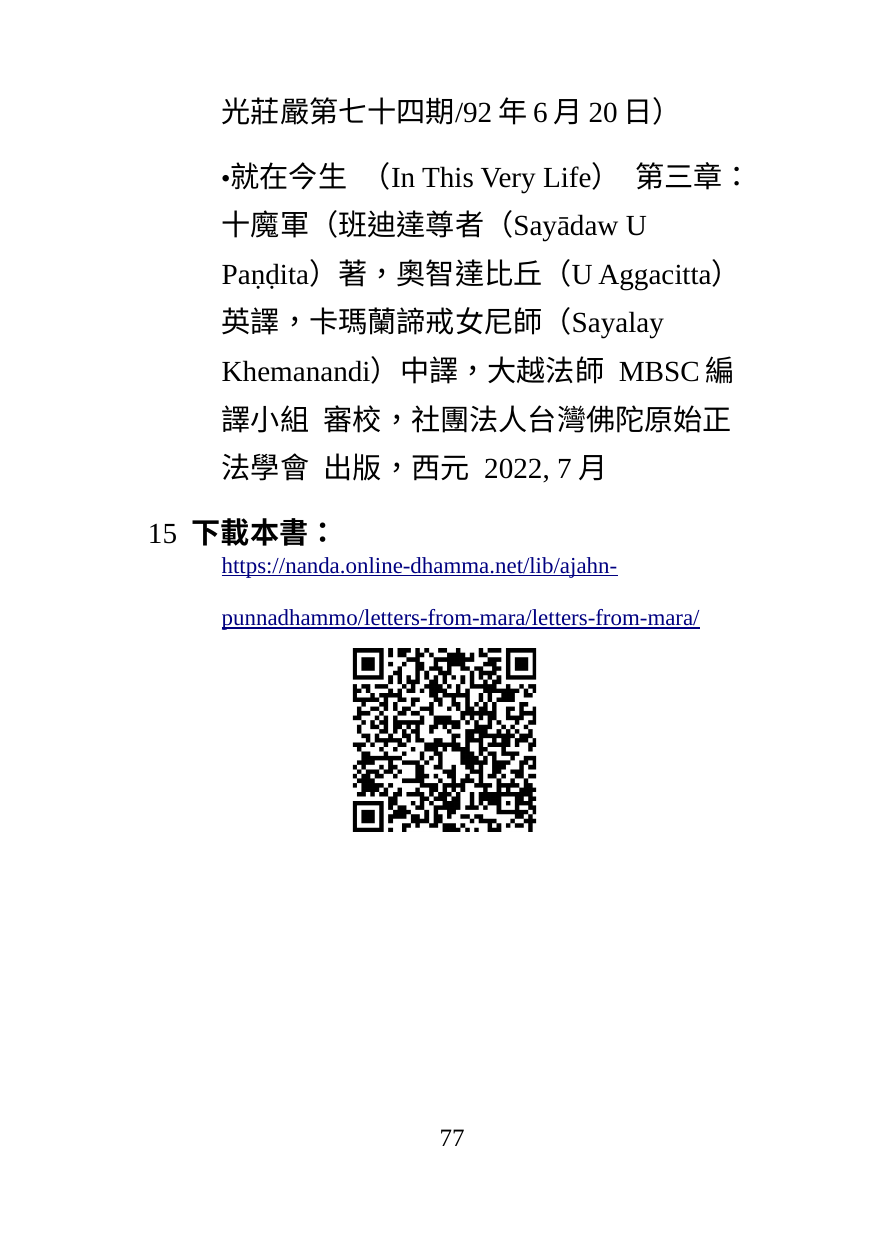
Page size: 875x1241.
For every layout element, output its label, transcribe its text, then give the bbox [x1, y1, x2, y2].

list https://nanda.online-dhamma.net/lib/ajahn-punnadhammo/letters-from-mara/letters-from-mara/ [148, 552, 756, 631]
list 光莊嚴第七十四期/92年6月20日） [148, 88, 756, 131]
picture [352, 648, 537, 832]
text 15 下載本書： [148, 509, 756, 552]
list 就在今生 （In This Very Life） 第三章：十魔軍（班迪達尊者（Sayādaw U Paṇḍita）著，奧智達比丘（U Aggacitta）英譯，卡瑪蘭諦戒女尼師（Sayalay Khemanandi）中譯，大越法師 MBSC編譯小組 審校，社團法人台灣佛陀原始正法學會 出版，西元 2022, 7 月 [148, 153, 756, 487]
